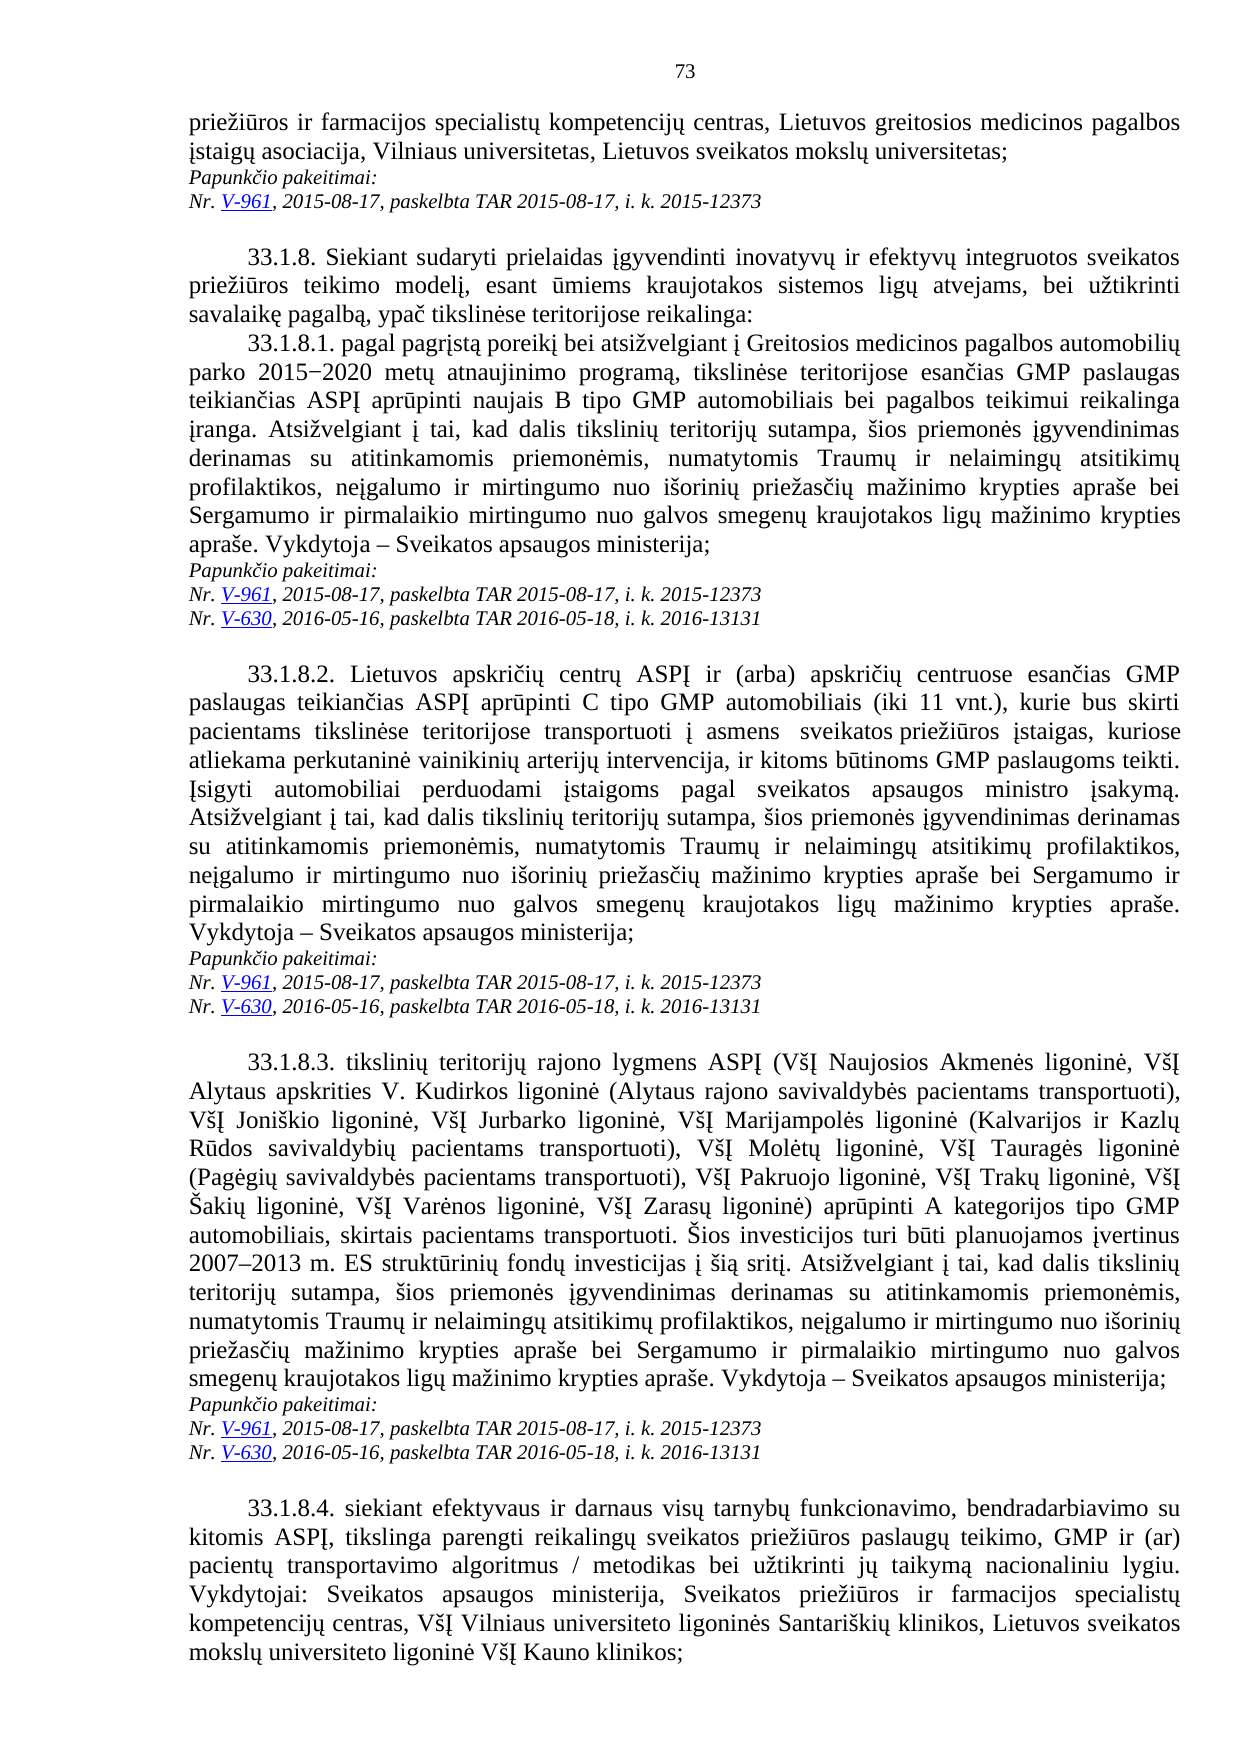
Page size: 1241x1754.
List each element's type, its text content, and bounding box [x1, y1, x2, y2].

text Papunkčio pakeitimai: [188, 946, 1181, 970]
text 33.1.8.3. tikslinių teritorijų rajono lygmens ASPĮ (VšĮ Naujosios Akmenės ligoninė, VšĮ Alytaus apskrities V. Kudirkos ligoninė (Alytaus rajono savivaldybės pacientams transportuoti), VšĮ Joniškio ligoninė, VšĮ Jurbarko ligoninė, VšĮ Marijampolės ligoninė (Kalvarijos ir Kazlų Rūdos savivaldybių pacientams transportuoti), VšĮ Molėtų ligoninė, VšĮ Tauragės ligoninė (Pagėgių savivaldybės pacientams transportuoti), VšĮ Pakruojo ligoninė, VšĮ Trakų ligoninė, VšĮ Šakių ligoninė, VšĮ Varėnos ligoninė, VšĮ Zarasų ligoninė) aprūpinti A kategorijos tipo GMP automobiliais, skirtais pacientams transportuoti. Šios investicijos turi būti planuojamos įvertinus 2007–2013 m. ES struktūrinių fondų investicijas į šią sritį. Atsižvelgiant į tai, kad dalis tikslinių teritorijų sutampa, šios priemonės įgyvendinimas derinamas su atitinkamomis priemonėmis, numatytomis Traumų ir nelaimingų atsitikimų profilaktikos, neįgalumo ir mirtingumo nuo išorinių priežasčių mažinimo krypties apraše bei Sergamumo ir pirmalaikio mirtingumo nuo galvos smegenų kraujotakos ligų mažinimo krypties apraše. Vykdytoja – Sveikatos apsaugos ministerija; [188, 1047, 1181, 1392]
text Nr. V-961, 2015-08-17, paskelbta TAR 2015-08-17, i. k. 2015-12373 [188, 582, 1181, 606]
text priežiūros ir farmacijos specialistų kompetencijų centras, Lietuvos greitosios medicinos pagalbos įstaigų asociacija, Vilniaus universitetas, Lietuvos sveikatos mokslų universitetas; [188, 107, 1181, 165]
text Nr. V-630, 2016-05-16, paskelbta TAR 2016-05-18, i. k. 2016-13131 [188, 994, 1181, 1018]
text 33.1.8. Siekiant sudaryti prielaidas įgyvendinti inovatyvų ir efektyvų integruotos sveikatos priežiūros teikimo modelį, esant ūmiems kraujotakos sistemos ligų atvejams, bei užtikrinti savalaikę pagalbą, ypač tikslinėse teritorijose reikalinga: [188, 242, 1181, 328]
text Nr. V-630, 2016-05-16, paskelbta TAR 2016-05-18, i. k. 2016-13131 [188, 606, 1181, 630]
text 33.1.8.4. siekiant efektyvaus ir darnaus visų tarnybų funkcionavimo, bendradarbiavimo su kitomis ASPĮ, tikslinga parengti reikalingų sveikatos priežiūros paslaugų teikimo, GMP ir (ar) pacientų transportavimo algoritmus / metodikas bei užtikrinti jų taikymą nacionaliniu lygiu. Vykdytojai: Sveikatos apsaugos ministerija, Sveikatos priežiūros ir farmacijos specialistų kompetencijų centras, VšĮ Vilniaus universiteto ligoninės Santariškių klinikos, Lietuvos sveikatos mokslų universiteto ligoninė VšĮ Kauno klinikos; [188, 1493, 1181, 1666]
text 33.1.8.2. Lietuvos apskričių centrų ASPĮ ir (arba) apskričių centruose esančias GMP paslaugas teikiančias ASPĮ aprūpinti C tipo GMP automobiliais (iki 11 vnt.), kurie bus skirti pacientams tikslinėse teritorijose transportuoti į asmens sveikatos priežiūros įstaigas, kuriose atliekama perkutaninė vainikinių arterijų intervencija, ir kitoms būtinoms GMP paslaugoms teikti. Įsigyti automobiliai perduodami įstaigoms pagal sveikatos apsaugos ministro įsakymą. Atsižvelgiant į tai, kad dalis tikslinių teritorijų sutampa, šios priemonės įgyvendinimas derinamas su atitinkamomis priemonėmis, numatytomis Traumų ir nelaimingų atsitikimų profilaktikos, neįgalumo ir mirtingumo nuo išorinių priežasčių mažinimo krypties apraše bei Sergamumo ir pirmalaikio mirtingumo nuo galvos smegenų kraujotakos ligų mažinimo krypties apraše. Vykdytoja – Sveikatos apsaugos ministerija; [188, 659, 1181, 946]
text 33.1.8.1. pagal pagrįstą poreikį bei atsižvelgiant į Greitosios medicinos pagalbos automobilių parko 2015−2020 metų atnaujinimo programą, tikslinėse teritorijose esančias GMP paslaugas teikiančias ASPĮ aprūpinti naujais B tipo GMP automobiliais bei pagalbos teikimui reikalinga įranga. Atsižvelgiant į tai, kad dalis tikslinių teritorijų sutampa, šios priemonės įgyvendinimas derinamas su atitinkamomis priemonėmis, numatytomis Traumų ir nelaimingų atsitikimų profilaktikos, neįgalumo ir mirtingumo nuo išorinių priežasčių mažinimo krypties apraše bei Sergamumo ir pirmalaikio mirtingumo nuo galvos smegenų kraujotakos ligų mažinimo krypties apraše. Vykdytoja – Sveikatos apsaugos ministerija; [188, 328, 1181, 558]
text Papunkčio pakeitimai: [188, 1392, 1181, 1416]
text Nr. V-961, 2015-08-17, paskelbta TAR 2015-08-17, i. k. 2015-12373 [188, 1416, 1181, 1440]
text Papunkčio pakeitimai: [188, 558, 1181, 582]
text Papunkčio pakeitimai: [188, 165, 1181, 189]
text Nr. V-961, 2015-08-17, paskelbta TAR 2015-08-17, i. k. 2015-12373 [188, 189, 1181, 213]
text Nr. V-630, 2016-05-16, paskelbta TAR 2016-05-18, i. k. 2016-13131 [188, 1440, 1181, 1464]
text Nr. V-961, 2015-08-17, paskelbta TAR 2015-08-17, i. k. 2015-12373 [188, 970, 1181, 994]
